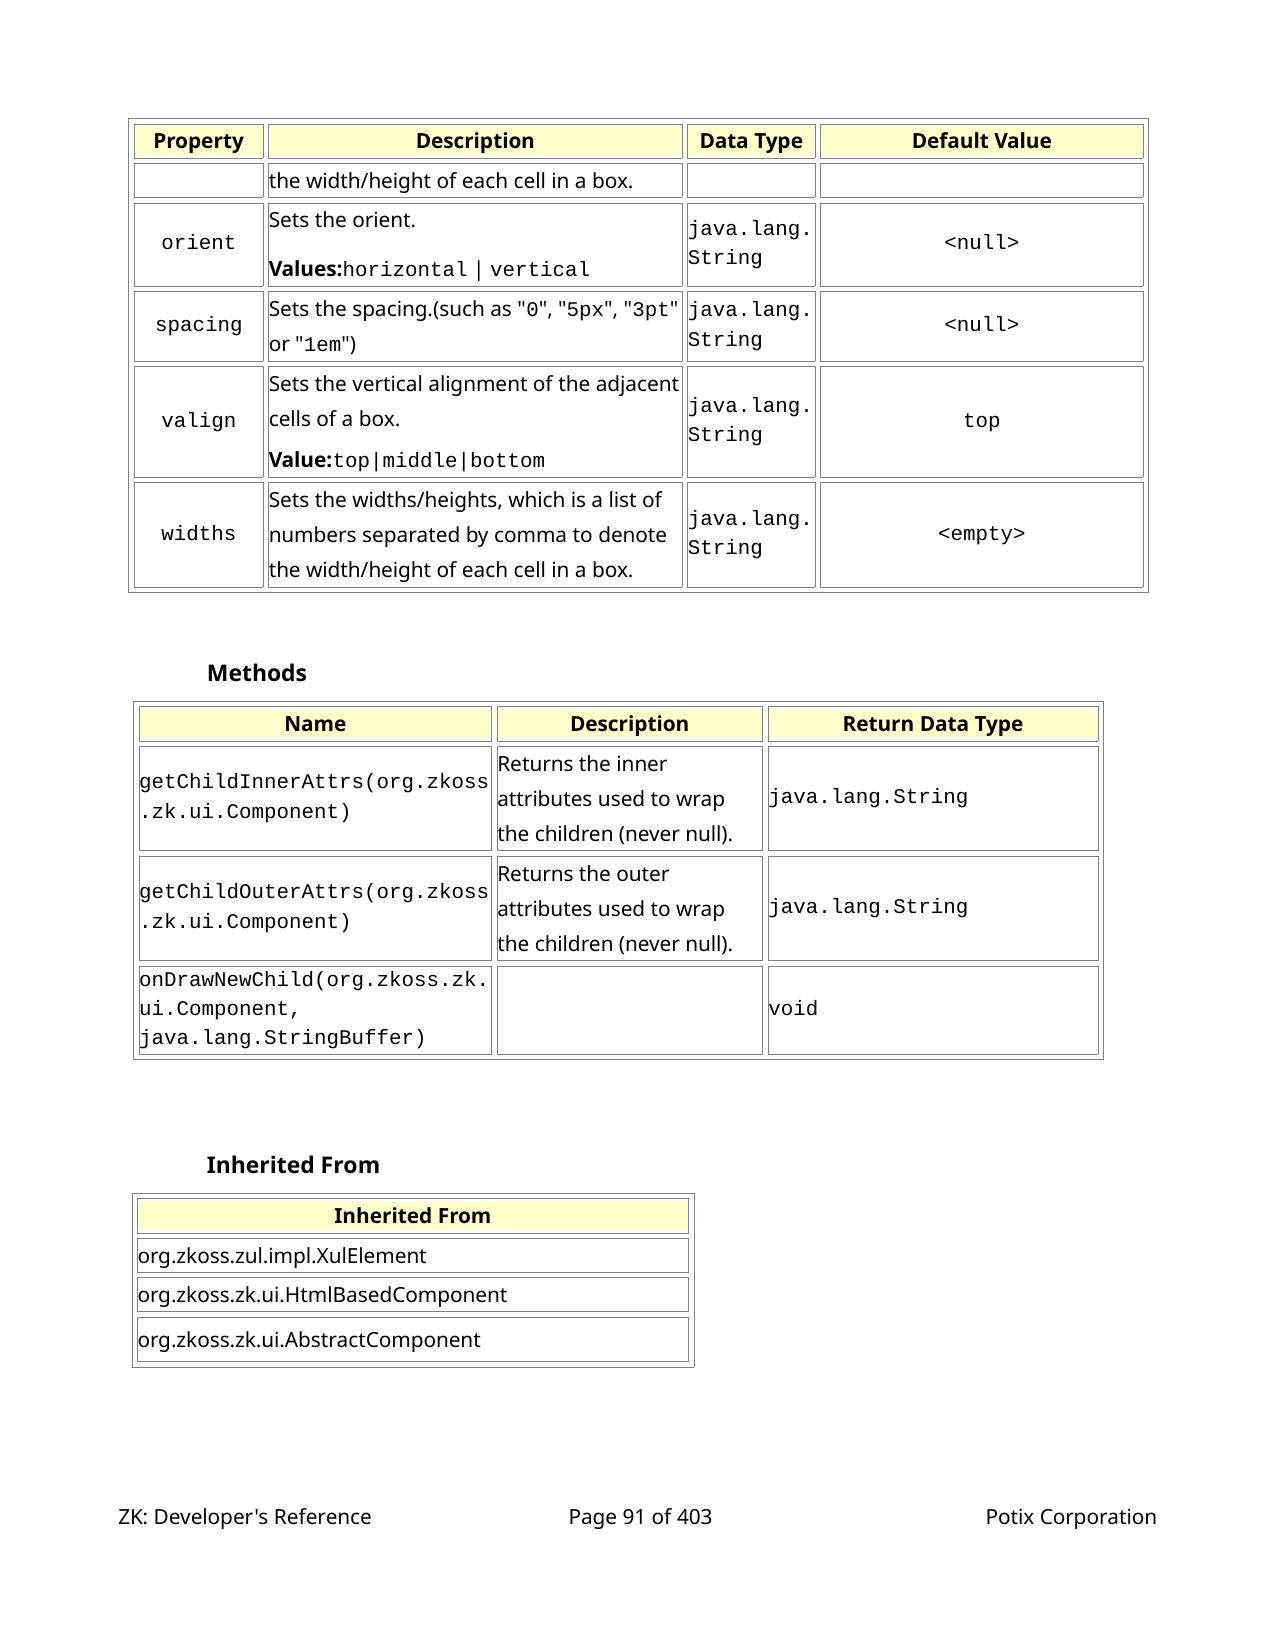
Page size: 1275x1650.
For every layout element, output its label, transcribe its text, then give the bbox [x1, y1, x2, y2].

table_cell java.lang.String [765, 741, 1101, 850]
table_header Name [136, 702, 494, 741]
table_header Property [131, 119, 266, 158]
table_cell <null> [818, 197, 1146, 286]
table_cell getChildInnerAttrs(org.zkoss.zk.ui.Component) [136, 741, 494, 850]
table_cell orient [131, 197, 266, 286]
table_cell Sets the spacing.(such as "0", "5px", "3pt" or "1em") [266, 286, 685, 361]
table_cell widths [131, 477, 266, 587]
table_header Default Value [818, 119, 1146, 158]
table_header Description [266, 119, 685, 158]
subtitle Methods [207, 657, 1157, 688]
table_cell the width/height of each cell in a box. [266, 158, 685, 197]
table_cell java.lang.String [685, 197, 817, 286]
table_cell Sets the orient. Values:horizontal | vertical [266, 197, 685, 286]
table_cell [498, 967, 762, 1054]
table_cell Sets the vertical alignment of the adjacent cells of a box. Value:top|middle|bottom [266, 361, 685, 477]
table_header Description [494, 702, 765, 741]
table_cell spacing [131, 286, 266, 361]
table_cell [494, 960, 765, 1054]
table_cell org.zkoss.zk.ui.AbstractComponent [134, 1311, 691, 1361]
table_cell [131, 158, 266, 197]
table_header Return Data Type [765, 702, 1101, 741]
table_cell [818, 158, 1146, 197]
table_cell org.zkoss.zk.ui.HtmlBasedComponent [134, 1272, 691, 1311]
table_cell java.lang.String [685, 477, 817, 587]
subtitle Inherited From [207, 1149, 1157, 1180]
table_cell <empty> [818, 477, 1146, 587]
table_cell getChildOuterAttrs(org.zkoss.zk.ui.Component) [136, 850, 494, 960]
table_cell Returns the inner attributes used to wrap the children (never null). [494, 741, 765, 850]
table_header Inherited From [134, 1194, 691, 1232]
table_cell top [818, 361, 1146, 477]
table_cell java.lang.String [685, 361, 817, 477]
table_cell void [765, 960, 1101, 1054]
table_cell Sets the widths/heights, which is a list of numbers separated by comma to denote the width/height of each cell in a box. [266, 477, 685, 587]
table_cell onDrawNewChild(org.zkoss.zk.ui.Component, java.lang.StringBuffer) [136, 960, 494, 1054]
table_cell java.lang.String [765, 850, 1101, 960]
table_cell [685, 158, 817, 197]
table_cell <null> [818, 286, 1146, 361]
table_cell Returns the outer attributes used to wrap the children (never null). [494, 850, 765, 960]
table_header Data Type [685, 119, 817, 158]
table_cell org.zkoss.zul.impl.XulElement [134, 1233, 691, 1272]
table_cell valign [131, 361, 266, 477]
table_cell java.lang.String [685, 286, 817, 361]
